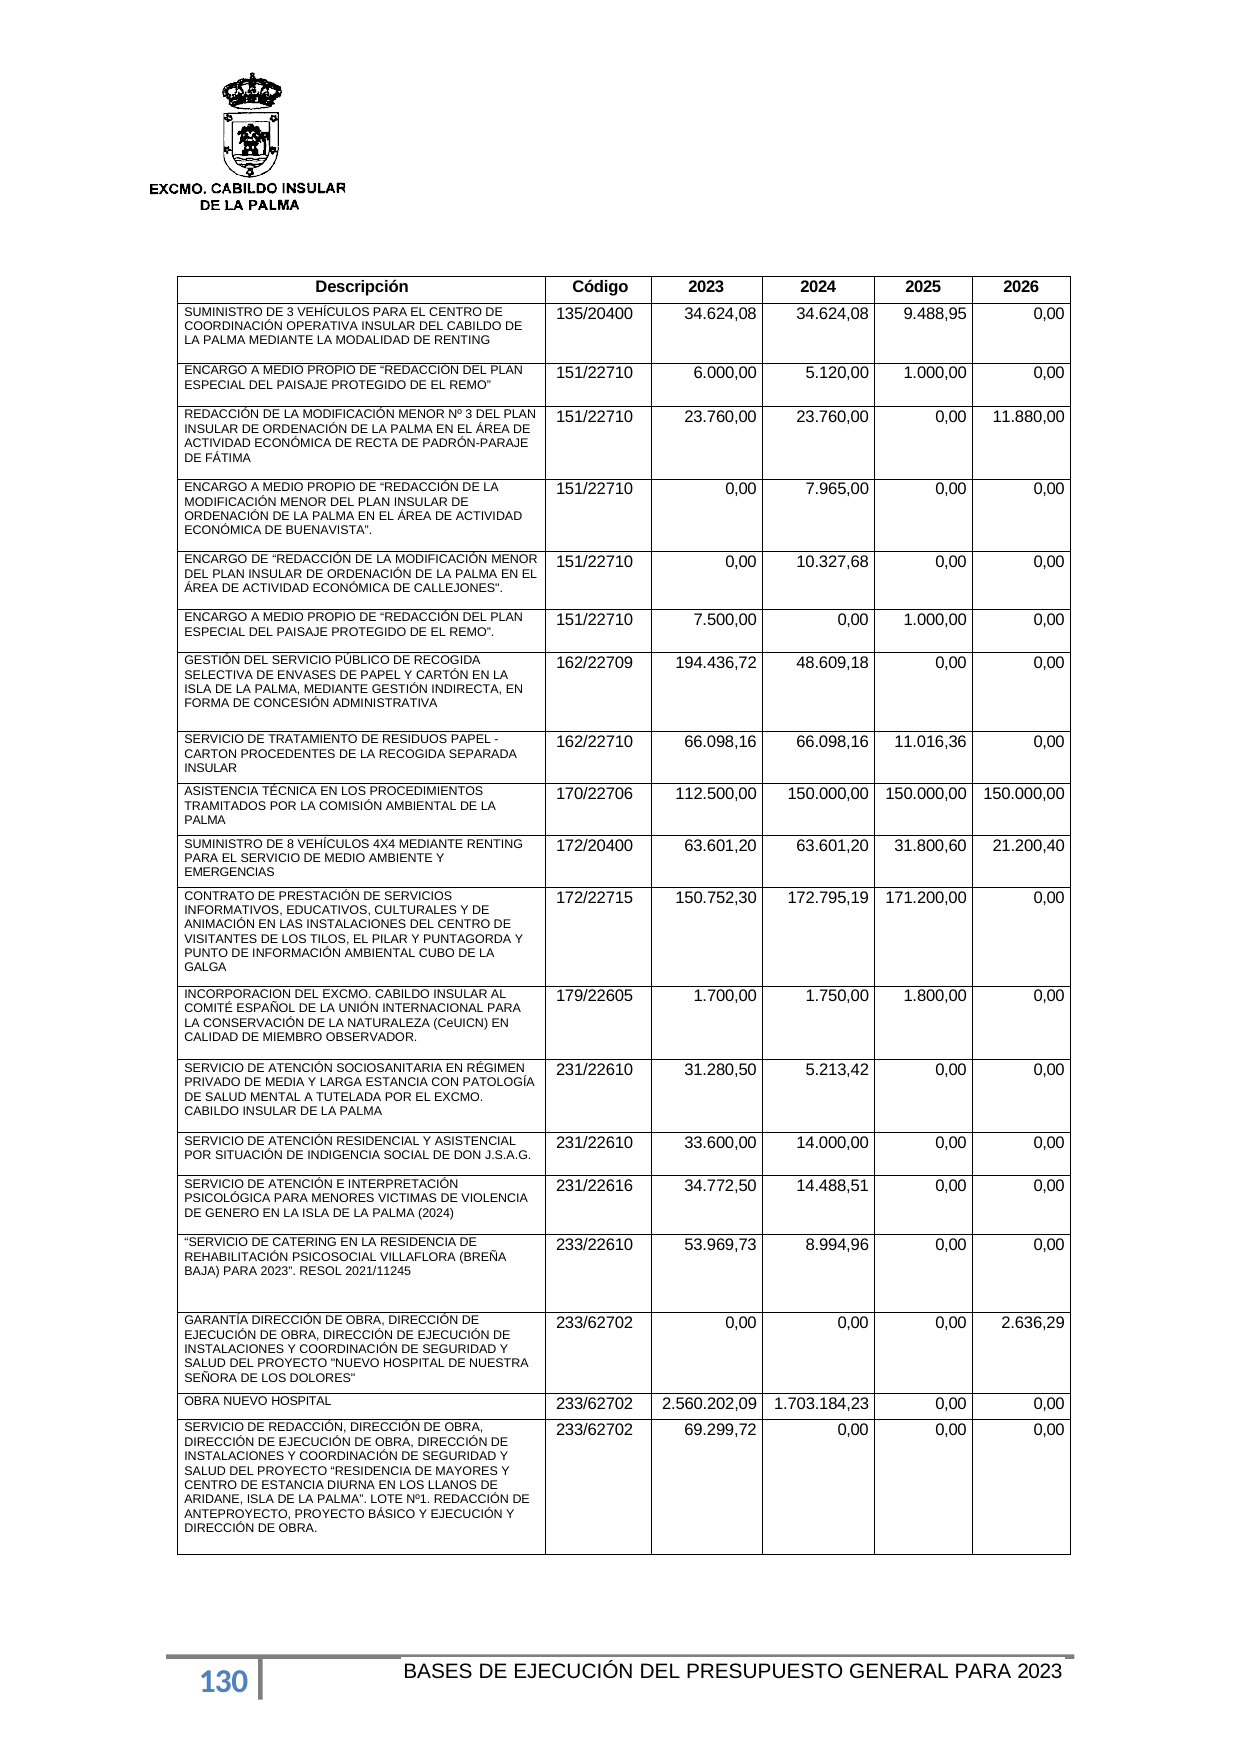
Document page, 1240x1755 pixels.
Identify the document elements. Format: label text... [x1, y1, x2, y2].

table_cell 66.098,16 [763, 732, 874, 783]
table_cell 0,00 [973, 610, 1070, 652]
table_cell 8.994,96 [763, 1235, 874, 1312]
table_cell 0,00 [875, 1420, 972, 1553]
table_cell 150.752,30 [652, 888, 762, 986]
table_cell 0,00 [875, 653, 972, 731]
table_cell 231/22610 [546, 1060, 651, 1132]
table_cell 23.760,00 [763, 407, 874, 479]
table_cell 0,00 [973, 732, 1070, 783]
table_cell 233/62702 [546, 1420, 651, 1553]
table_cell SERVICIO DE TRATAMIENTO DE RESIDUOS PAPEL - CARTON PROCEDENTES DE LA RECOGIDA SEPARADA INSULAR [178, 732, 545, 783]
table_cell SERVICIO DE ATENCIÓN E INTERPRETACIÓN PSICOLÓGICA PARA MENORES VICTIMAS DE VIOLENCIA DE GENERO EN LA ISLA DE LA PALMA (2024) [178, 1176, 545, 1234]
table_cell 31.800,60 [875, 836, 972, 887]
table_cell 7.500,00 [652, 610, 762, 652]
table_cell 172/22715 [546, 888, 651, 986]
table_cell 233/62702 [546, 1394, 651, 1419]
table_cell SUMINISTRO DE 3 VEHÍCULOS PARA EL CENTRO DE COORDINACIÓN OPERATIVA INSULAR DEL CABILDO DE LA PALMA MEDIANTE LA MODALIDAD DE RENTING [178, 304, 545, 362]
table_cell 172/20400 [546, 836, 651, 887]
table_cell 7.965,00 [763, 480, 874, 551]
table_cell 0,00 [973, 1133, 1070, 1175]
table_cell 151/22710 [546, 552, 651, 609]
table_cell 0,00 [763, 1420, 874, 1553]
table_cell 0,00 [875, 480, 972, 551]
table_cell 1.800,00 [875, 987, 972, 1059]
table_cell 10.327,68 [763, 552, 874, 609]
table_cell 162/22710 [546, 732, 651, 783]
table_cell 1.000,00 [875, 610, 972, 652]
table_cell 21.200,40 [973, 836, 1070, 887]
table_cell 11.016,36 [875, 732, 972, 783]
table_cell 0,00 [973, 888, 1070, 986]
table_header 2024 [763, 277, 874, 303]
table_header 2025 [875, 277, 972, 303]
table_header Descripción [178, 277, 545, 303]
table_cell ASISTENCIA TÉCNICA EN LOS PROCEDIMIENTOS TRAMITADOS POR LA COMISIÓN AMBIENTAL DE LA PALMA [178, 784, 545, 835]
table_cell 0,00 [973, 987, 1070, 1059]
table_cell 34.624,08 [652, 304, 762, 362]
table_cell 63.601,20 [763, 836, 874, 887]
table_header Código [546, 277, 651, 303]
table_cell 0,00 [973, 1394, 1070, 1419]
table_cell 14.488,51 [763, 1176, 874, 1234]
table_cell 162/22709 [546, 653, 651, 731]
table_cell 171.200,00 [875, 888, 972, 986]
table_cell 135/20400 [546, 304, 651, 362]
table_cell 0,00 [973, 1060, 1070, 1132]
table_cell 0,00 [973, 1176, 1070, 1234]
table_cell 172.795,19 [763, 888, 874, 986]
table_cell ENCARGO A MEDIO PROPIO DE “REDACCIÓN DEL PLAN ESPECIAL DEL PAISAJE PROTEGIDO DE EL REMO” [178, 364, 545, 406]
table_header 2026 [973, 277, 1070, 303]
table_cell 0,00 [652, 1313, 762, 1393]
table_header 2023 [652, 277, 762, 303]
table_cell 194.436,72 [652, 653, 762, 731]
table_cell “SERVICIO DE CATERING EN LA RESIDENCIA DE REHABILITACIÓN PSICOSOCIAL VILLAFLORA (BREÑA BAJA) PARA 2023”. RESOL 2021/11245 [178, 1235, 545, 1312]
table_cell ENCARGO DE “REDACCIÓN DE LA MODIFICACIÓN MENOR DEL PLAN INSULAR DE ORDENACIÓN DE LA PALMA EN EL ÁREA DE ACTIVIDAD ECONÓMICA DE CALLEJONES". [178, 552, 545, 609]
table_cell 0,00 [875, 407, 972, 479]
table_cell 53.969,73 [652, 1235, 762, 1312]
table_cell 0,00 [875, 1133, 972, 1175]
table_cell 150.000,00 [875, 784, 972, 835]
table_cell 2.560.202,09 [652, 1394, 762, 1419]
table_cell OBRA NUEVO HOSPITAL [178, 1394, 545, 1419]
table_cell 1.750,00 [763, 987, 874, 1059]
table_cell 34.624,08 [763, 304, 874, 362]
table_cell GESTIÓN DEL SERVICIO PÚBLICO DE RECOGIDA SELECTIVA DE ENVASES DE PAPEL Y CARTÓN EN LA ISLA DE LA PALMA, MEDIANTE GESTIÓN INDIRECTA, EN FORMA DE CONCESIÓN ADMINISTRATIVA [178, 653, 545, 731]
table_cell 0,00 [652, 480, 762, 551]
table_cell 34.772,50 [652, 1176, 762, 1234]
table_cell 233/62702 [546, 1313, 651, 1393]
table_cell 31.280,50 [652, 1060, 762, 1132]
table_cell 1.700,00 [652, 987, 762, 1059]
table_cell CONTRATO DE PRESTACIÓN DE SERVICIOS INFORMATIVOS, EDUCATIVOS, CULTURALES Y DE ANIMACIÓN EN LAS INSTALACIONES DEL CENTRO DE VISITANTES DE LOS TILOS, EL PILAR Y PUNTAGORDA Y PUNTO DE INFORMACIÓN AMBIENTAL CUBO DE LA GALGA [178, 888, 545, 986]
table_cell 33.600,00 [652, 1133, 762, 1175]
table_cell 5.213,42 [763, 1060, 874, 1132]
table_cell SUMINISTRO DE 8 VEHÍCULOS 4X4 MEDIANTE RENTING PARA EL SERVICIO DE MEDIO AMBIENTE Y EMERGENCIAS [178, 836, 545, 887]
table_cell 150.000,00 [763, 784, 874, 835]
table_cell 48.609,18 [763, 653, 874, 731]
table_cell SERVICIO DE ATENCIÓN RESIDENCIAL Y ASISTENCIAL POR SITUACIÓN DE INDIGENCIA SOCIAL DE DON J.S.A.G. [178, 1133, 545, 1175]
table_cell SERVICIO DE REDACCIÓN, DIRECCIÓN DE OBRA, DIRECCIÓN DE EJECUCIÓN DE OBRA, DIRECCIÓN DE INSTALACIONES Y COORDINACIÓN DE SEGURIDAD Y SALUD DEL PROYECTO “RESIDENCIA DE MAYORES Y CENTRO DE ESTANCIA DIURNA EN LOS LLANOS DE ARIDANE, ISLA DE LA PALMA”. LOTE Nº1. REDACCIÓN DE ANTEPROYECTO, PROYECTO BÁSICO Y EJECUCIÓN Y DIRECCIÓN DE OBRA. [178, 1420, 545, 1553]
table_cell 0,00 [875, 552, 972, 609]
table_cell 151/22710 [546, 610, 651, 652]
table_cell 151/22710 [546, 364, 651, 406]
table_cell 0,00 [973, 304, 1070, 362]
table_cell 0,00 [973, 1235, 1070, 1312]
table_cell 0,00 [973, 653, 1070, 731]
table_cell REDACCIÓN DE LA MODIFICACIÓN MENOR Nº 3 DEL PLAN INSULAR DE ORDENACIÓN DE LA PALMA EN EL ÁREA DE ACTIVIDAD ECONÓMICA DE RECTA DE PADRÓN-PARAJE DE FÁTIMA [178, 407, 545, 479]
table_cell 0,00 [875, 1060, 972, 1132]
table_cell 9.488,95 [875, 304, 972, 362]
table_cell INCORPORACION DEL EXCMO. CABILDO INSULAR AL COMITÉ ESPAÑOL DE LA UNIÓN INTERNACIONAL PARA LA CONSERVACIÓN DE LA NATURALEZA (CeUICN) EN CALIDAD DE MIEMBRO OBSERVADOR. [178, 987, 545, 1059]
table_cell 0,00 [652, 552, 762, 609]
table_cell 63.601,20 [652, 836, 762, 887]
table_cell 69.299,72 [652, 1420, 762, 1553]
table_cell 0,00 [973, 552, 1070, 609]
table_cell 0,00 [763, 1313, 874, 1393]
table_cell 5.120,00 [763, 364, 874, 406]
table_cell 0,00 [875, 1176, 972, 1234]
table_cell 0,00 [973, 364, 1070, 406]
table_cell 231/22610 [546, 1133, 651, 1175]
table_cell SERVICIO DE ATENCIÓN SOCIOSANITARIA EN RÉGIMEN PRIVADO DE MEDIA Y LARGA ESTANCIA CON PATOLOGÍA DE SALUD MENTAL A TUTELADA POR EL EXCMO. CABILDO INSULAR DE LA PALMA [178, 1060, 545, 1132]
table_cell 151/22710 [546, 407, 651, 479]
table_cell 0,00 [875, 1313, 972, 1393]
table_cell ENCARGO A MEDIO PROPIO DE “REDACCIÓN DEL PLAN ESPECIAL DEL PAISAJE PROTEGIDO DE EL REMO”. [178, 610, 545, 652]
table_cell 6.000,00 [652, 364, 762, 406]
table_cell 2.636,29 [973, 1313, 1070, 1393]
table_cell 231/22616 [546, 1176, 651, 1234]
table_cell 151/22710 [546, 480, 651, 551]
table_cell 0,00 [973, 1420, 1070, 1553]
table_cell 0,00 [875, 1235, 972, 1312]
table_cell 170/22706 [546, 784, 651, 835]
table_cell ENCARGO A MEDIO PROPIO DE “REDACCIÓN DE LA MODIFICACIÓN MENOR DEL PLAN INSULAR DE ORDENACIÓN DE LA PALMA EN EL ÁREA DE ACTIVIDAD ECONÓMICA DE BUENAVISTA”. [178, 480, 545, 551]
table_cell 23.760,00 [652, 407, 762, 479]
table_cell 233/22610 [546, 1235, 651, 1312]
table_cell 11.880,00 [973, 407, 1070, 479]
table_cell 112.500,00 [652, 784, 762, 835]
table_cell 1.703.184,23 [763, 1394, 874, 1419]
table_cell GARANTÍA DIRECCIÓN DE OBRA, DIRECCIÓN DE EJECUCIÓN DE OBRA, DIRECCIÓN DE EJECUCIÓN DE INSTALACIONES Y COORDINACIÓN DE SEGURIDAD Y SALUD DEL PROYECTO "NUEVO HOSPITAL DE NUESTRA SEÑORA DE LOS DOLORES" [178, 1313, 545, 1393]
table_cell 0,00 [973, 480, 1070, 551]
table_cell 0,00 [763, 610, 874, 652]
table_cell 0,00 [875, 1394, 972, 1419]
table_cell 66.098,16 [652, 732, 762, 783]
table_cell 1.000,00 [875, 364, 972, 406]
table_cell 14.000,00 [763, 1133, 874, 1175]
table_cell 150.000,00 [973, 784, 1070, 835]
table_cell 179/22605 [546, 987, 651, 1059]
